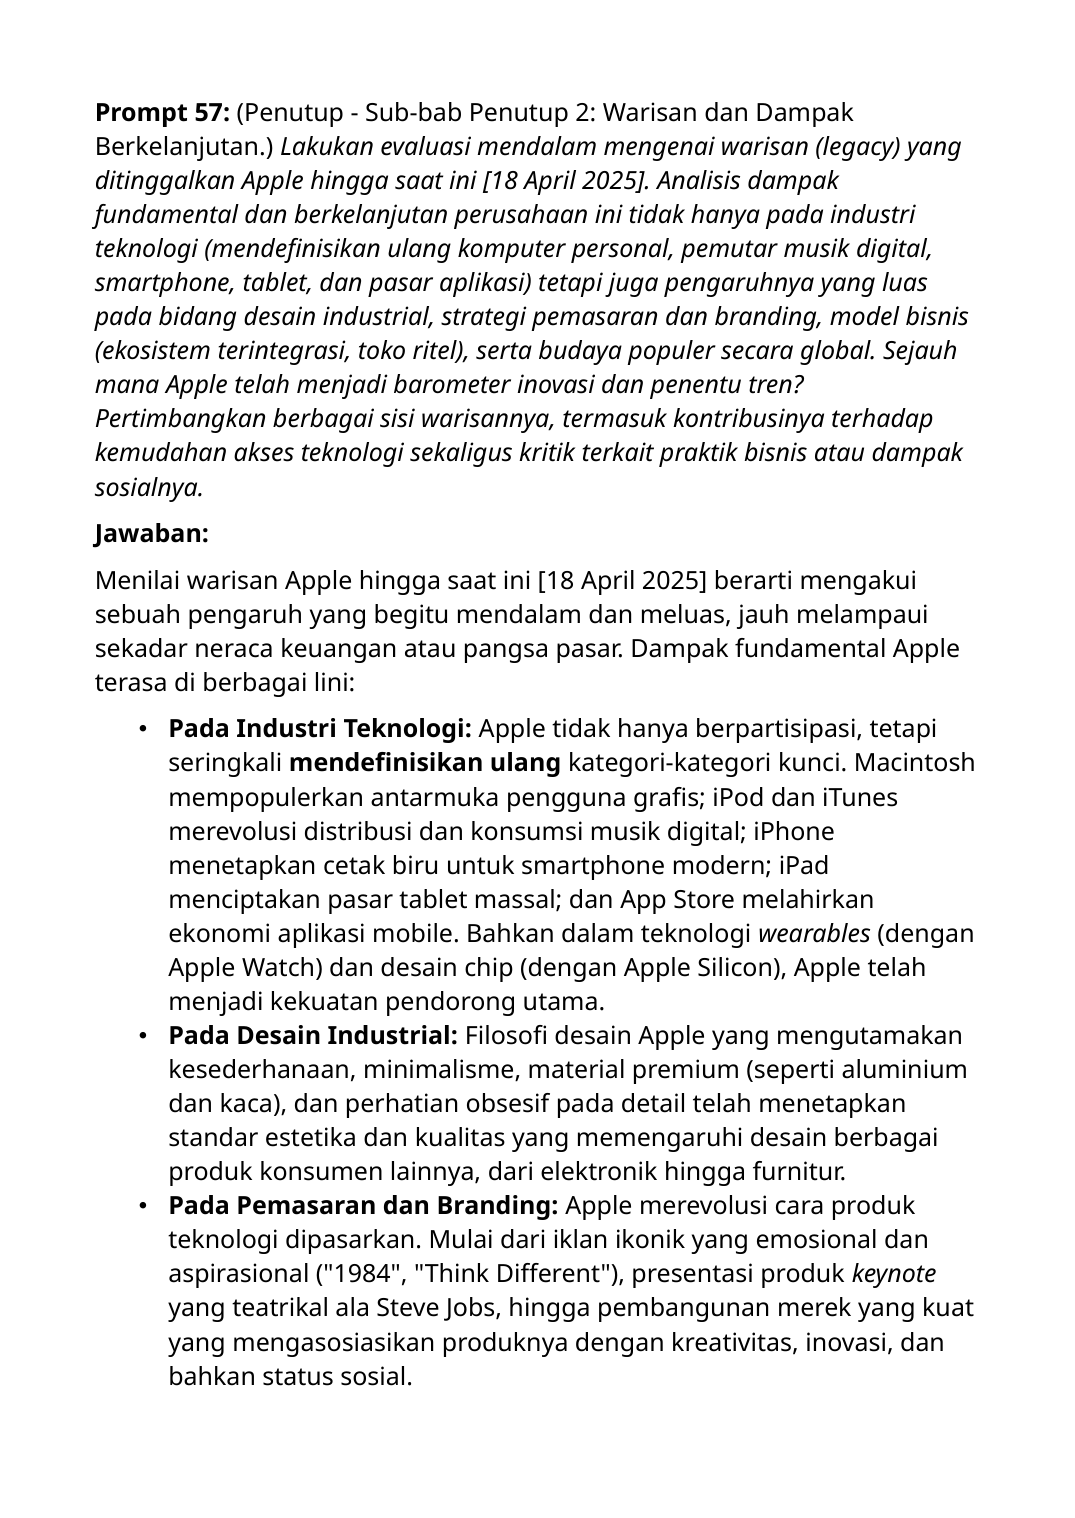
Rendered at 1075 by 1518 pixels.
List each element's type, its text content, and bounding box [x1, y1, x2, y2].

list Pada Desain Industrial: Filosofi desain Apple yang mengutamakan kesederhanaan, minimalisme, material premium (seperti aluminium dan kaca), dan perhatian obsesif pada detail telah menetapkan standar estetika dan kualitas yang memengaruhi desain berbagai produk konsumen lainnya, dari elektronik hingga furnitur. [139, 1018, 980, 1188]
list Pada Pemasaran dan Branding: Apple merevolusi cara produk teknologi dipasarkan. Mulai dari iklan ikonik yang emosional dan aspirasional ("1984", "Think Different"), presentasi produk keynote yang teatrikal ala Steve Jobs, hingga pembangunan merek yang kuat yang mengasosiasikan produknya dengan kreativitas, inovasi, dan bahkan status sosial. [139, 1188, 980, 1392]
text Jawaban: [94, 516, 980, 550]
text Menilai warisan Apple hingga saat ini [18 April 2025] berarti mengakui sebuah pengaruh yang begitu mendalam dan meluas, jauh melampaui sekadar neraca keuangan atau pangsa pasar. Dampak fundamental Apple terasa di berbagai lini: [94, 562, 980, 698]
list Pada Industri Teknologi: Apple tidak hanya berpartisipasi, tetapi seringkali mendefinisikan ulang kategori-kategori kunci. Macintosh mempopulerkan antarmuka pengguna grafis; iPod dan iTunes merevolusi distribusi dan konsumsi musik digital; iPhone menetapkan cetak biru untuk smartphone modern; iPad menciptakan pasar tablet massal; dan App Store melahirkan ekonomi aplikasi mobile. Bahkan dalam teknologi wearables (dengan Apple Watch) dan desain chip (dengan Apple Silicon), Apple telah menjadi kekuatan pendorong utama. [139, 711, 980, 1018]
text Prompt 57: (Penutup - Sub-bab Penutup 2: Warisan dan Dampak Berkelanjutan.) Lakukan evaluasi mendalam mengenai warisan (legacy) yang ditinggalkan Apple hingga saat ini [18 April 2025]. Analisis dampak fundamental dan berkelanjutan perusahaan ini tidak hanya pada industri teknologi (mendefinisikan ulang komputer personal, pemutar musik digital, smartphone, tablet, dan pasar aplikasi) tetapi juga pengaruhnya yang luas pada bidang desain industrial, strategi pemasaran dan branding, model bisnis (ekosistem terintegrasi, toko ritel), serta budaya populer secara global. Sejauh mana Apple telah menjadi barometer inovasi dan penentu tren? Pertimbangkan berbagai sisi warisannya, termasuk kontribusinya terhadap kemudahan akses teknologi sekaligus kritik terkait praktik bisnis atau dampak sosialnya. [94, 94, 980, 503]
